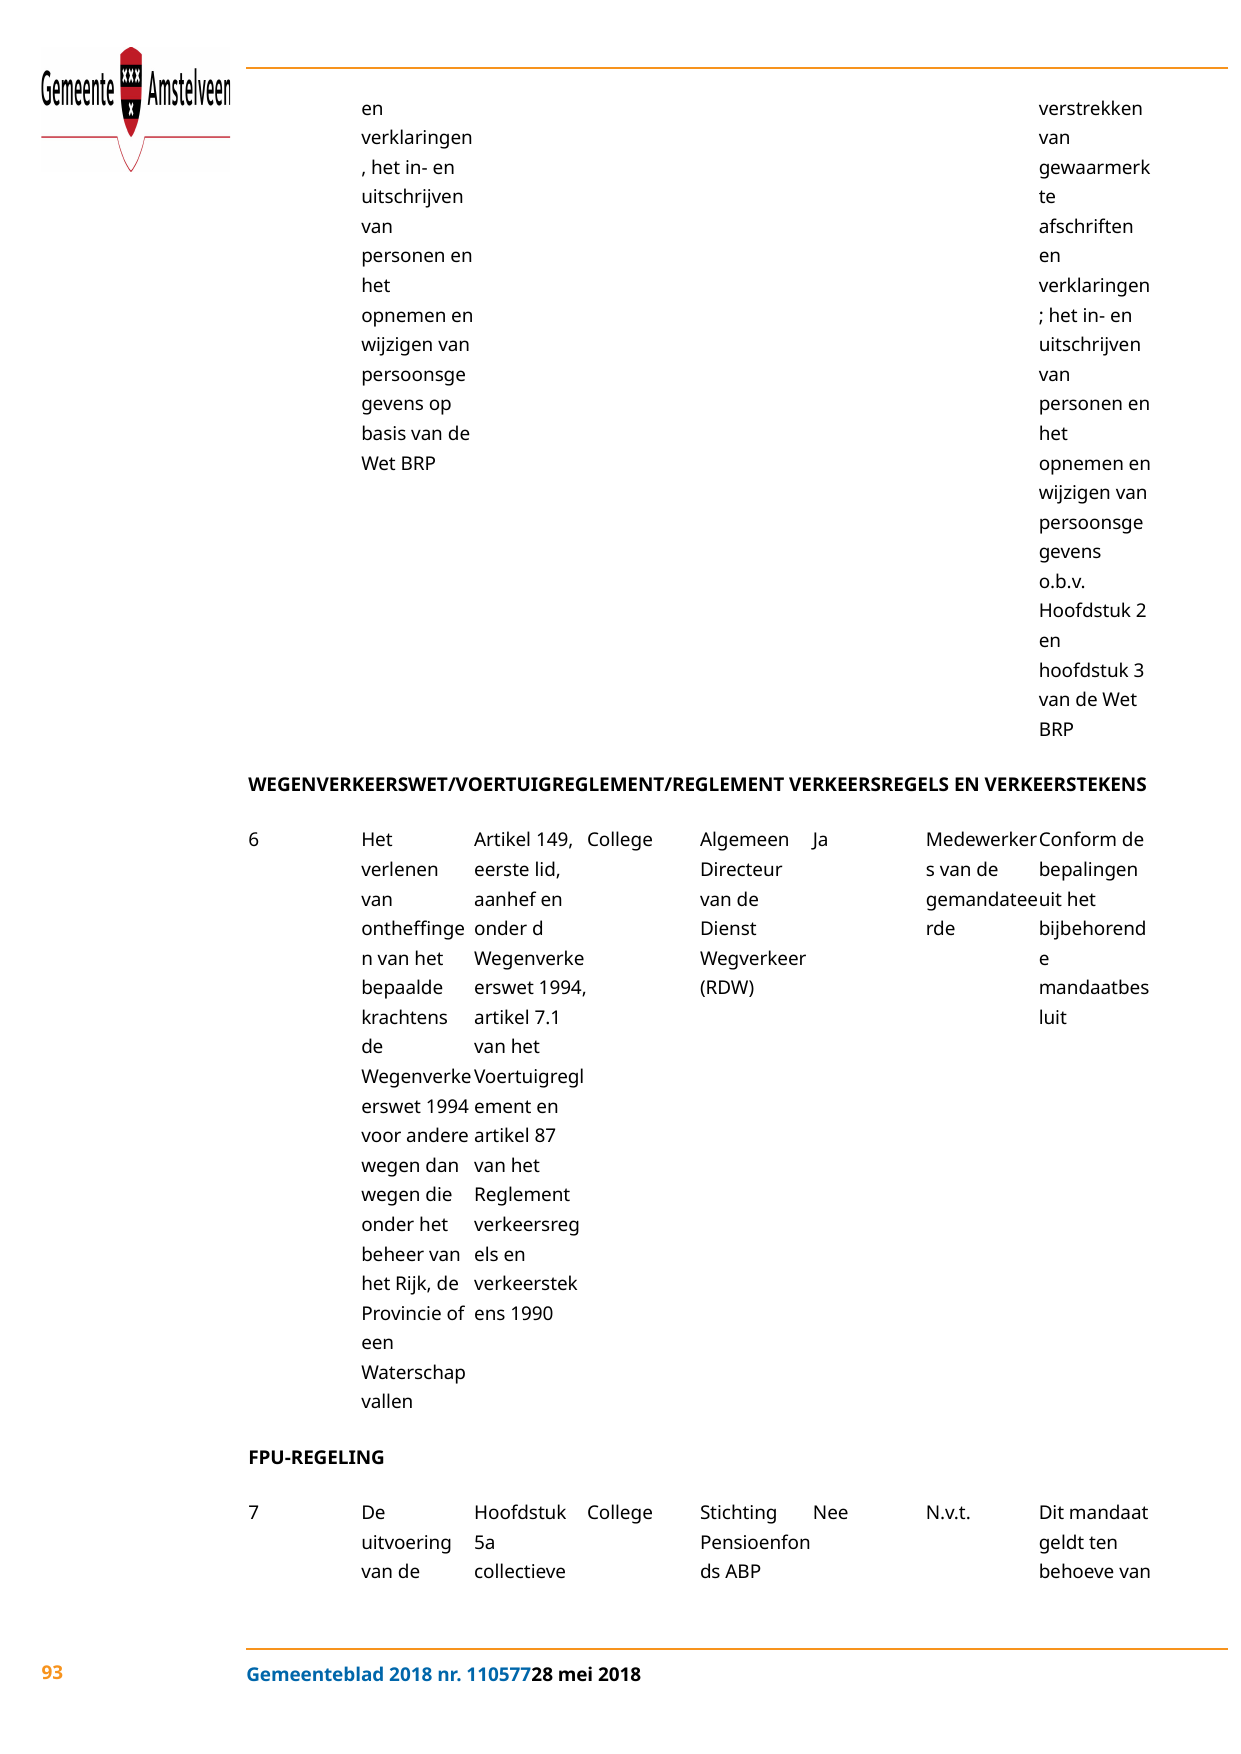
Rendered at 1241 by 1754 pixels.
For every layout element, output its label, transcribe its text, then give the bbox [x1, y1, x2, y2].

table_cell Ja [813, 827, 926, 1414]
picture [41, 47, 231, 172]
table_cell FPU-REGELING [248, 1415, 1152, 1499]
table_cell [587, 95, 700, 742]
table_cell N.v.t. [926, 1499, 1038, 1584]
table_cell verstrekken van gewaarmerkte afschriften en verklaringen; het in- en uitschrijven van personen en het opnemen en wijzigen van persoonsgegevens o.b.v. Hoofdstuk 2 en hoofdstuk 3 van de Wet BRP [1039, 95, 1152, 742]
table_cell College [587, 827, 700, 1414]
table_cell [248, 95, 361, 742]
table_cell [926, 95, 1038, 742]
table_cell Hoofdstuk 5a collectieve [474, 1499, 587, 1584]
table_cell College [587, 1499, 700, 1584]
table_cell Het verlenen van ontheffingen van het bepaalde krachtens de Wegenverkeerswet 1994 voor andere wegen dan wegen die onder het beheer van het Rijk, de Provincie of een Waterschap vallen [361, 827, 474, 1414]
table_cell Stichting Pensioenfonds ABP [700, 1499, 813, 1584]
table_cell [700, 95, 813, 742]
table_cell Medewerkers van de gemandateerde [926, 827, 1038, 1414]
table_cell [474, 95, 587, 742]
table_cell Algemeen Directeur van de Dienst Wegverkeer (RDW) [700, 827, 813, 1414]
table_cell [813, 95, 926, 742]
table_cell De uitvoering van de [361, 1499, 474, 1584]
table_cell Artikel 149, eerste lid, aanhef en onder d Wegenverkeerswet 1994, artikel 7.1 van het Voertuigreglement en artikel 87 van het Reglement verkeersregels en verkeerstekens 1990 [474, 827, 587, 1414]
table_cell en verklaringen, het in- en uitschrijven van personen en het opnemen en wijzigen van persoonsgegevens op basis van de Wet BRP [361, 95, 474, 742]
table_cell 6 [248, 827, 361, 1414]
table_cell Nee [813, 1499, 926, 1584]
table_cell 7 [248, 1499, 361, 1584]
table_cell WEGENVERKEERSWET/VOERTUIGREGLEMENT/REGLEMENT VERKEERSREGELS EN VERKEERSTEKENS [248, 742, 1152, 827]
table_cell Dit mandaat geldt ten behoeve van [1039, 1499, 1152, 1584]
table_cell Conform de bepalingen uit het bijbehorende mandaatbesluit [1039, 827, 1152, 1414]
